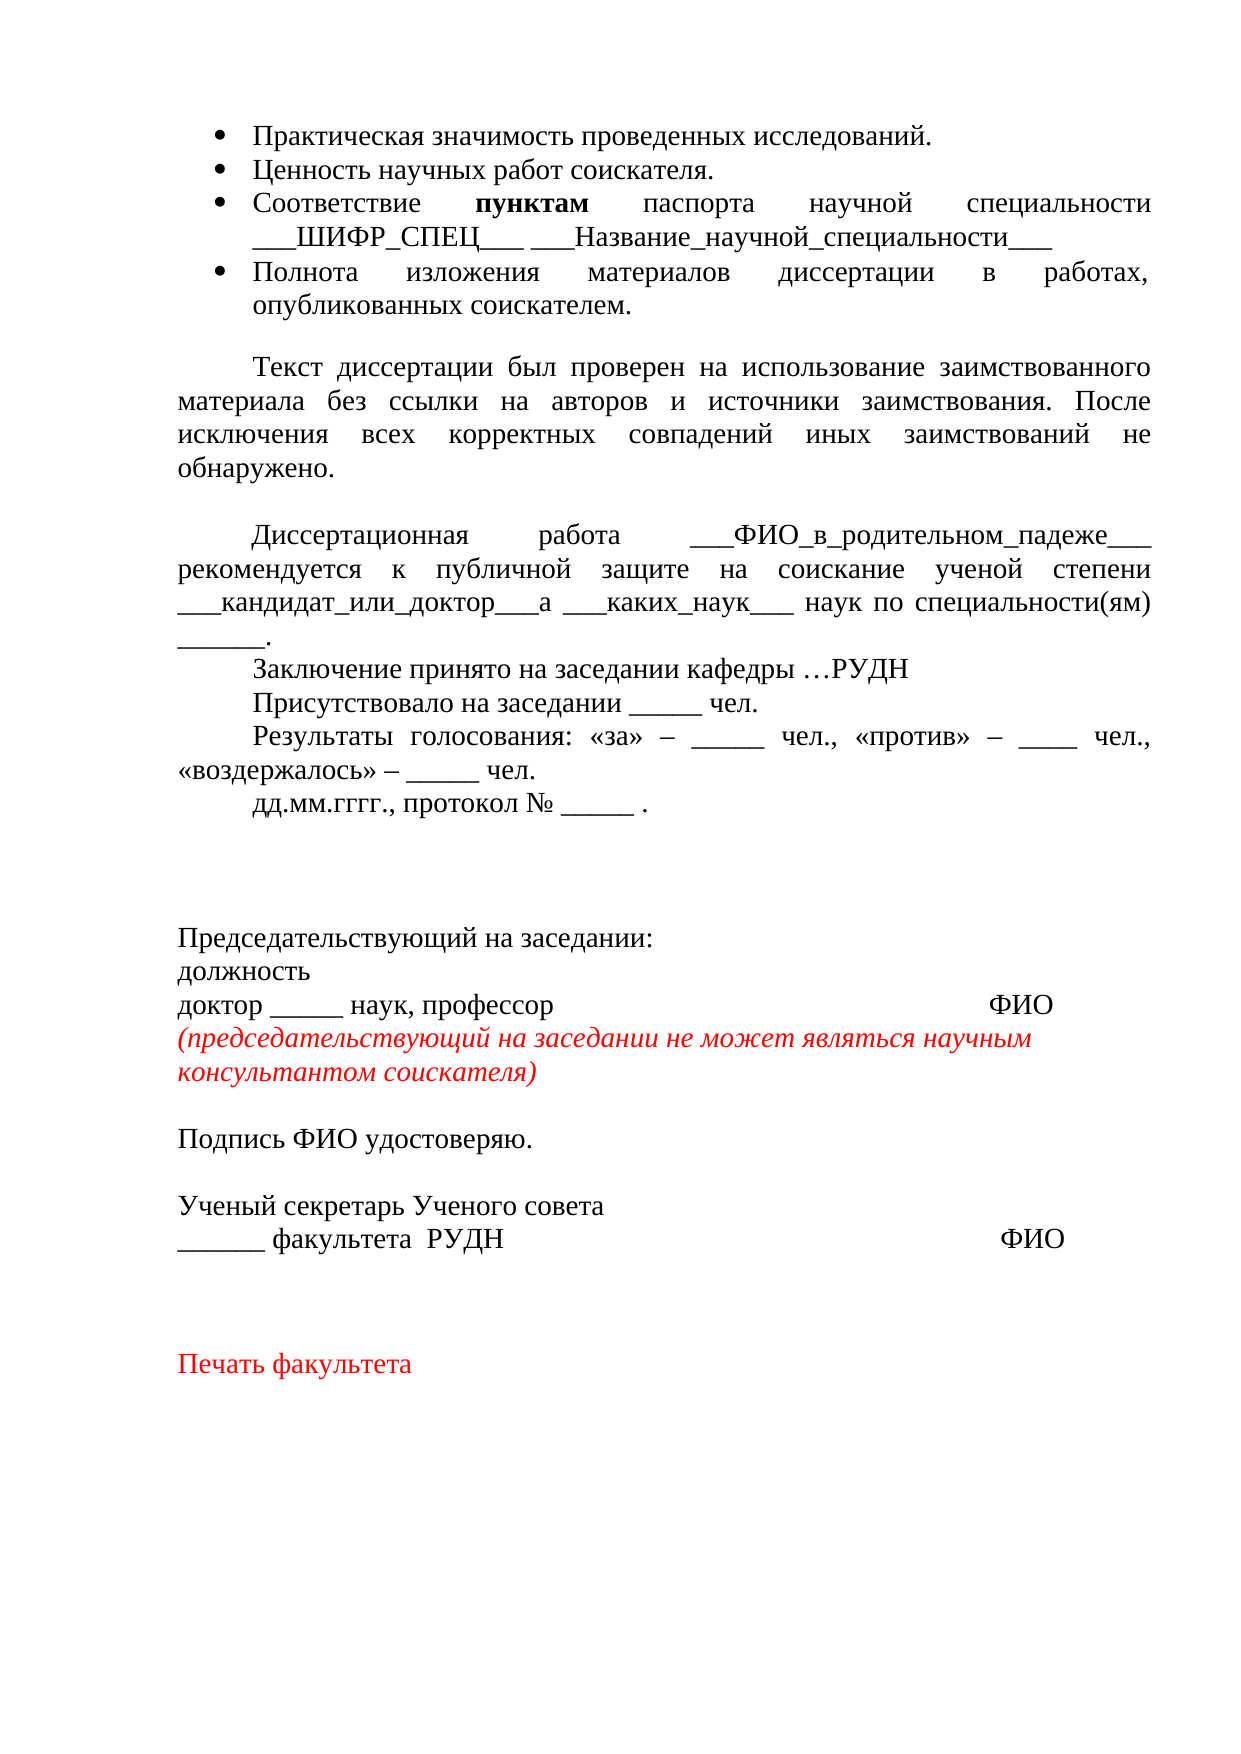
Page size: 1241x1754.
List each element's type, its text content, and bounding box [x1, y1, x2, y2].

list Полнота изложения материалов диссертации в работах, опубликованных соискателем. [215, 254, 1149, 321]
text ______ факультета РУДН ФИО [177, 1222, 1152, 1255]
text Текст диссертации был проверен на использование заимствованного материала без ссылки на авторов и источники заимствования. После исключения всех корректных совпадений иных заимствований не обнаружено. [177, 349, 1152, 484]
text Печать факультета [177, 1346, 1152, 1380]
text Ученый секретарь Ученого совета [177, 1188, 1152, 1222]
text (председательствующий на заседании не может являться научным консультантом соискателя) [177, 1020, 1152, 1087]
text доктор _____ наук, профессор ФИО [177, 987, 1152, 1020]
list Соответствие пунктам паспорта научной специальности ___ШИФР_СПЕЦ___ ___Название_научной_специальности___ [215, 185, 1152, 253]
text Результаты голосования: «за» – _____ чел., «против» – ____ чел., «воздержалось» – _____ чел. [177, 718, 1152, 786]
text дд.мм.гггг., протокол № _____ . [177, 786, 1152, 819]
text Присутствовало на заседании _____ чел. [177, 685, 1152, 718]
text должность [177, 953, 1152, 987]
text Диссертационная работа ___ФИО_в_родительном_падеже___ рекомендуется к публичной защите на соискание ученой степени ___кандидат_или_доктор___а ___каких_наук___ наук по специальности(ям) ______. [177, 517, 1152, 651]
list Практическая значимость проведенных исследований. [215, 118, 1152, 152]
list Ценность научных работ соискателя. [215, 152, 1152, 185]
text Заключение принято на заседании кафедры …РУДН [177, 651, 1152, 685]
text Председательствующий на заседании: [177, 920, 1152, 953]
text Подпись ФИО удостоверяю. [177, 1121, 1152, 1154]
